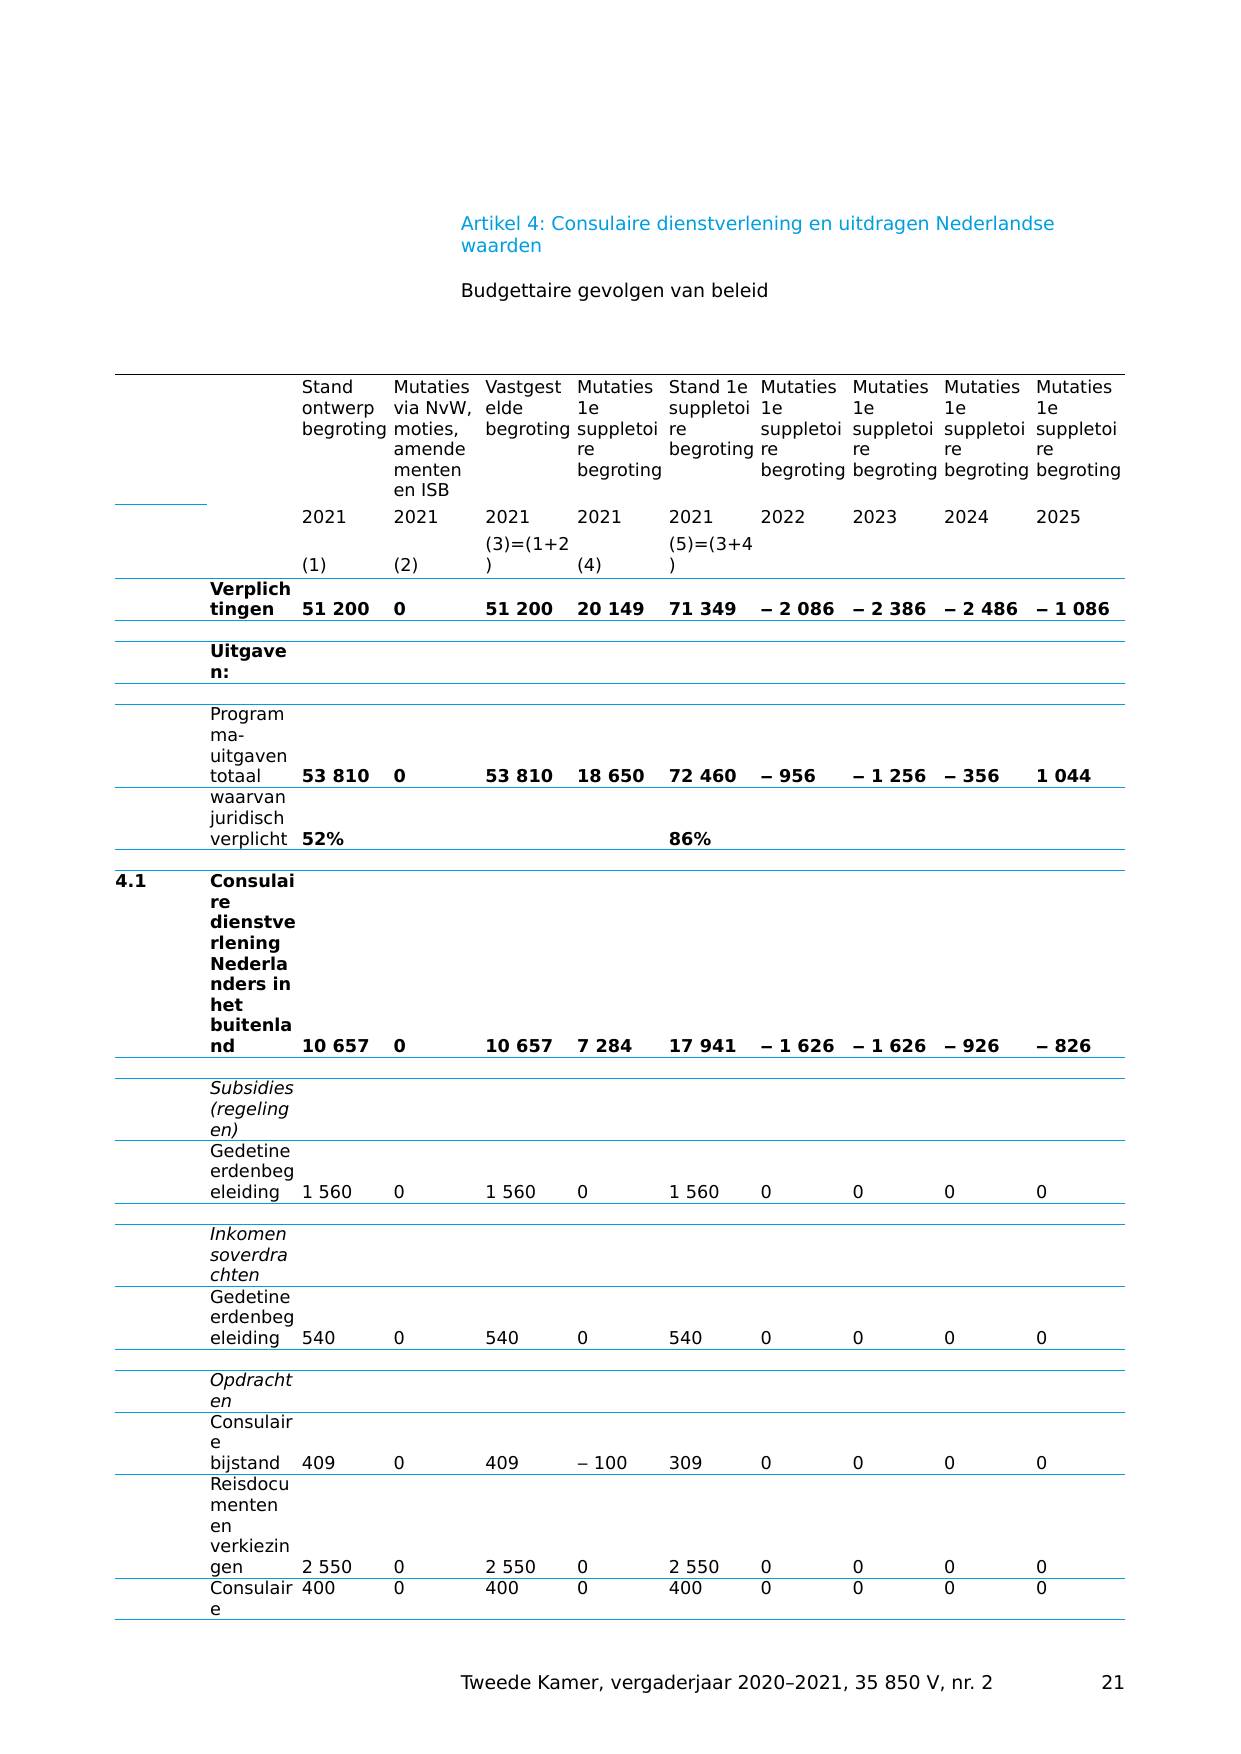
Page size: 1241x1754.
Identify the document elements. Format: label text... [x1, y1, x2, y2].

table_cell [849, 1204, 941, 1224]
table_cell 2021 [482, 504, 574, 531]
table_cell Vastgestelde begroting [482, 375, 574, 504]
table_cell 0 [574, 1475, 666, 1577]
table_cell [1033, 1079, 1125, 1140]
table_cell 0 [941, 1141, 1033, 1202]
table_cell [941, 1058, 1033, 1078]
table_cell 2021 [574, 504, 666, 531]
table_cell [666, 1350, 757, 1369]
table_cell [115, 1350, 207, 1369]
table_cell [115, 1287, 207, 1348]
table_cell [115, 579, 207, 620]
table_cell 0 [941, 1287, 1033, 1348]
table_cell Gedetineerdenbegeleiding [207, 1287, 299, 1348]
table_cell [574, 1225, 666, 1286]
title Budgettaire gevolgen van beleid [461, 280, 1125, 302]
table_cell [390, 642, 482, 683]
table_cell [115, 621, 207, 641]
table_cell [758, 621, 849, 641]
table_cell [849, 1371, 941, 1411]
table_cell [299, 1350, 390, 1369]
table_cell [666, 621, 757, 641]
table_cell [207, 621, 299, 641]
table_cell [1033, 621, 1125, 641]
table_cell Stand ontwerp begroting [299, 375, 390, 504]
table_cell Mutaties 1e suppletoire begroting [1033, 375, 1125, 504]
table_cell 2 550 [666, 1475, 757, 1577]
table_cell 0 [849, 1287, 941, 1348]
table_cell [390, 788, 482, 849]
table_cell ‒ 1 626 [758, 871, 849, 1057]
table_cell 0 [849, 1413, 941, 1474]
table_cell 0 [1033, 1475, 1125, 1577]
table_cell 540 [666, 1287, 757, 1348]
table_cell [758, 1204, 849, 1224]
table_cell [941, 1350, 1033, 1369]
table_cell 7 284 [574, 871, 666, 1057]
table_cell [207, 1350, 299, 1369]
table_cell 2 550 [482, 1475, 574, 1577]
table_cell 20 149 [574, 579, 666, 620]
table_cell [390, 850, 482, 870]
table_cell 1 044 [1033, 705, 1125, 787]
table_cell 400 [666, 1579, 757, 1619]
table_cell 0 [1033, 1287, 1125, 1348]
table_cell [482, 1079, 574, 1140]
table_cell [390, 684, 482, 704]
table_cell [482, 642, 574, 683]
table_cell [115, 1225, 207, 1286]
table_cell [758, 531, 849, 578]
table_cell [666, 1225, 757, 1286]
table_cell [207, 1204, 299, 1224]
table_cell Subsidies (regelingen) [207, 1079, 299, 1140]
table_cell ‒ 826 [1033, 871, 1125, 1057]
table_cell [390, 1350, 482, 1369]
table_cell 0 [758, 1579, 849, 1619]
table_cell 409 [482, 1413, 574, 1474]
table_cell 540 [299, 1287, 390, 1348]
table_cell Inkomensoverdrachten [207, 1225, 299, 1286]
table_cell [390, 1079, 482, 1140]
table_cell 0 [1033, 1579, 1125, 1619]
table_cell ‒ 1 626 [849, 871, 941, 1057]
table_cell [849, 850, 941, 870]
table_cell [849, 642, 941, 683]
table_cell [390, 1204, 482, 1224]
table_cell 2024 [941, 504, 1033, 531]
table_cell Opdrachten [207, 1371, 299, 1411]
table_cell [115, 1079, 207, 1140]
table_cell [207, 375, 299, 504]
table_cell (4) [574, 531, 666, 578]
table_cell [941, 621, 1033, 641]
table_cell [482, 1225, 574, 1286]
table_cell waarvan juridisch verplicht [207, 788, 299, 849]
table_cell [849, 788, 941, 849]
table_cell 0 [758, 1475, 849, 1577]
table_cell [666, 1371, 757, 1411]
table_cell 51 200 [482, 579, 574, 620]
table_cell 0 [390, 871, 482, 1057]
table_cell [666, 642, 757, 683]
table_cell [666, 1079, 757, 1140]
table_cell [666, 1058, 757, 1078]
table_cell Mutaties 1e suppletoire begroting [849, 375, 941, 504]
table_cell [574, 788, 666, 849]
table_cell 0 [849, 1141, 941, 1202]
table_cell 0 [849, 1579, 941, 1619]
table_cell 53 810 [482, 705, 574, 787]
table_cell 0 [758, 1287, 849, 1348]
table_cell 0 [941, 1579, 1033, 1619]
table_cell 2025 [1033, 504, 1125, 531]
title Artikel 4: Consulaire dienstverlening en uitdragen Nederlandse waarden [461, 213, 1125, 257]
table_cell 51 200 [299, 579, 390, 620]
table_cell ‒ 100 [574, 1413, 666, 1474]
table_cell [941, 1371, 1033, 1411]
table_cell [849, 684, 941, 704]
table_cell 0 [574, 1579, 666, 1619]
table_cell 86% [666, 788, 757, 849]
table_cell [574, 1371, 666, 1411]
table_cell [1033, 788, 1125, 849]
table_cell 0 [390, 1287, 482, 1348]
table_cell 18 650 [574, 705, 666, 787]
table_cell Mutaties 1e suppletoire begroting [574, 375, 666, 504]
table_cell [574, 684, 666, 704]
table_cell [849, 1350, 941, 1369]
table_cell [390, 621, 482, 641]
table_cell [482, 1058, 574, 1078]
table_cell [115, 375, 207, 504]
table_cell [115, 850, 207, 870]
table_cell 0 [390, 579, 482, 620]
table_cell 2023 [849, 504, 941, 531]
table_cell [115, 642, 207, 683]
table_cell Gedetineerdenbegeleiding [207, 1141, 299, 1202]
table_cell [941, 684, 1033, 704]
table_cell [941, 642, 1033, 683]
table_cell 1 560 [299, 1141, 390, 1202]
table_cell [115, 1579, 207, 1619]
table_cell Mutaties via NvW, moties, amendementen en ISB [390, 375, 482, 504]
table_cell [1033, 642, 1125, 683]
table_cell Stand 1e suppletoire begroting [666, 375, 757, 504]
table_cell [482, 1204, 574, 1224]
table_cell Consulaire bijstand [207, 1413, 299, 1474]
table_cell [941, 531, 1033, 578]
table_cell [941, 788, 1033, 849]
table_cell [666, 850, 757, 870]
table_cell [299, 1079, 390, 1140]
table_cell ‒ 956 [758, 705, 849, 787]
table_cell [115, 1141, 207, 1202]
table_cell 2 550 [299, 1475, 390, 1577]
table_cell [115, 1204, 207, 1224]
table_cell [482, 850, 574, 870]
table_cell [941, 1225, 1033, 1286]
table_header Tabel 11 Budgettaire gevolgen van beleid art.4 Consulaire dienstverlening en uitdragen Nederlandse waarden (Eerste suppletoire begroting) (bedragen x € 1.000) [115, 326, 1125, 374]
table_cell ‒ 926 [941, 871, 1033, 1057]
table_cell 2021 [299, 504, 390, 531]
table_cell [758, 684, 849, 704]
table_cell [758, 642, 849, 683]
table_cell [666, 684, 757, 704]
table_cell ‒ 1 086 [1033, 579, 1125, 620]
table_cell ‒ 2 486 [941, 579, 1033, 620]
table_cell [941, 1204, 1033, 1224]
table_cell [1033, 1350, 1125, 1369]
table_cell 0 [390, 1579, 482, 1619]
table_cell 0 [390, 1475, 482, 1577]
table_cell Verplichtingen [207, 579, 299, 620]
table_cell [1033, 1204, 1125, 1224]
table_cell 1 560 [666, 1141, 757, 1202]
table_cell [390, 1371, 482, 1411]
table_cell [115, 1413, 207, 1474]
table_cell 2021 [666, 504, 757, 531]
table_cell [207, 531, 299, 578]
table_cell 0 [574, 1141, 666, 1202]
table_cell 309 [666, 1413, 757, 1474]
table_cell [849, 1079, 941, 1140]
table_cell [299, 1225, 390, 1286]
table_cell [941, 1079, 1033, 1140]
table_cell 10 657 [299, 871, 390, 1057]
table_cell Reisdocumenten en verkiezingen [207, 1475, 299, 1577]
table_cell [482, 684, 574, 704]
table_cell (1) [299, 531, 390, 578]
table_cell [1033, 1058, 1125, 1078]
table_cell [115, 531, 207, 578]
table_cell [115, 1058, 207, 1078]
table_cell (5)=(3+4) [666, 531, 757, 578]
table_cell [482, 1350, 574, 1369]
table_cell ‒ 2 086 [758, 579, 849, 620]
table_cell (2) [390, 531, 482, 578]
table_cell [207, 1058, 299, 1078]
table_cell (3)=(1+2) [482, 531, 574, 578]
table_cell [115, 705, 207, 787]
table_cell [115, 1371, 207, 1411]
table_cell Uitgaven: [207, 642, 299, 683]
table_cell 0 [849, 1475, 941, 1577]
table_cell [574, 850, 666, 870]
table_cell 540 [482, 1287, 574, 1348]
table_cell [758, 1225, 849, 1286]
table_cell [115, 504, 299, 531]
table_cell 0 [390, 705, 482, 787]
table_cell [115, 788, 207, 849]
table_cell [299, 684, 390, 704]
table_cell [574, 1204, 666, 1224]
table_cell [849, 1058, 941, 1078]
table_cell ‒ 2 386 [849, 579, 941, 620]
table_cell [299, 642, 390, 683]
table_cell 0 [941, 1475, 1033, 1577]
table_cell [1033, 684, 1125, 704]
table_cell 1 560 [482, 1141, 574, 1202]
table_cell 0 [1033, 1413, 1125, 1474]
table_cell 0 [758, 1141, 849, 1202]
table_cell [574, 1350, 666, 1369]
table_cell [207, 684, 299, 704]
table_cell 4.1 [115, 871, 207, 1057]
table_cell 0 [574, 1287, 666, 1348]
table_cell 400 [482, 1579, 574, 1619]
table_cell [390, 1225, 482, 1286]
table_cell [482, 621, 574, 641]
table_cell [941, 850, 1033, 870]
table_cell Consulaire [207, 1579, 299, 1619]
table_cell [299, 850, 390, 870]
table_cell [758, 1350, 849, 1369]
table_cell [299, 1204, 390, 1224]
table_cell [115, 1475, 207, 1577]
table_cell Programma-uitgaven totaal [207, 705, 299, 787]
table_cell [299, 621, 390, 641]
table_cell 52% [299, 788, 390, 849]
table_cell [849, 531, 941, 578]
table_cell 10 657 [482, 871, 574, 1057]
table_cell ‒ 1 256 [849, 705, 941, 787]
table_cell 0 [390, 1413, 482, 1474]
table_cell [849, 1225, 941, 1286]
table_cell [299, 1058, 390, 1078]
table_cell 0 [758, 1413, 849, 1474]
table_cell 0 [1033, 1141, 1125, 1202]
table_cell [390, 1058, 482, 1078]
table_cell [758, 788, 849, 849]
table_cell 2021 [390, 504, 482, 531]
table_cell 2022 [758, 504, 849, 531]
table_cell [1033, 1371, 1125, 1411]
table_cell [482, 788, 574, 849]
table_cell [758, 1371, 849, 1411]
table_cell [758, 850, 849, 870]
table_cell [574, 1079, 666, 1140]
table_cell [1033, 1225, 1125, 1286]
table_cell [574, 642, 666, 683]
table_cell Mutaties 1e suppletoire begroting [758, 375, 849, 504]
table_cell [207, 850, 299, 870]
table_cell [1033, 531, 1125, 578]
table_cell [849, 621, 941, 641]
table_cell Mutaties 1e suppletoire begroting [941, 375, 1033, 504]
table_cell 409 [299, 1413, 390, 1474]
table_cell [1033, 850, 1125, 870]
table_cell [666, 1204, 757, 1224]
table_cell 72 460 [666, 705, 757, 787]
table_cell [574, 1058, 666, 1078]
table_cell 53 810 [299, 705, 390, 787]
table_cell [115, 684, 207, 704]
table_cell [758, 1079, 849, 1140]
table_cell [482, 1371, 574, 1411]
table_cell 17 941 [666, 871, 757, 1057]
table_cell 0 [390, 1141, 482, 1202]
table_cell 0 [941, 1413, 1033, 1474]
table_cell [299, 1371, 390, 1411]
table_cell [574, 621, 666, 641]
table_cell ‒ 356 [941, 705, 1033, 787]
table_cell Consulaire dienstverlening Nederlanders in het buitenland [207, 871, 299, 1057]
table_cell [758, 1058, 849, 1078]
table_cell 400 [299, 1579, 390, 1619]
table_cell 71 349 [666, 579, 757, 620]
